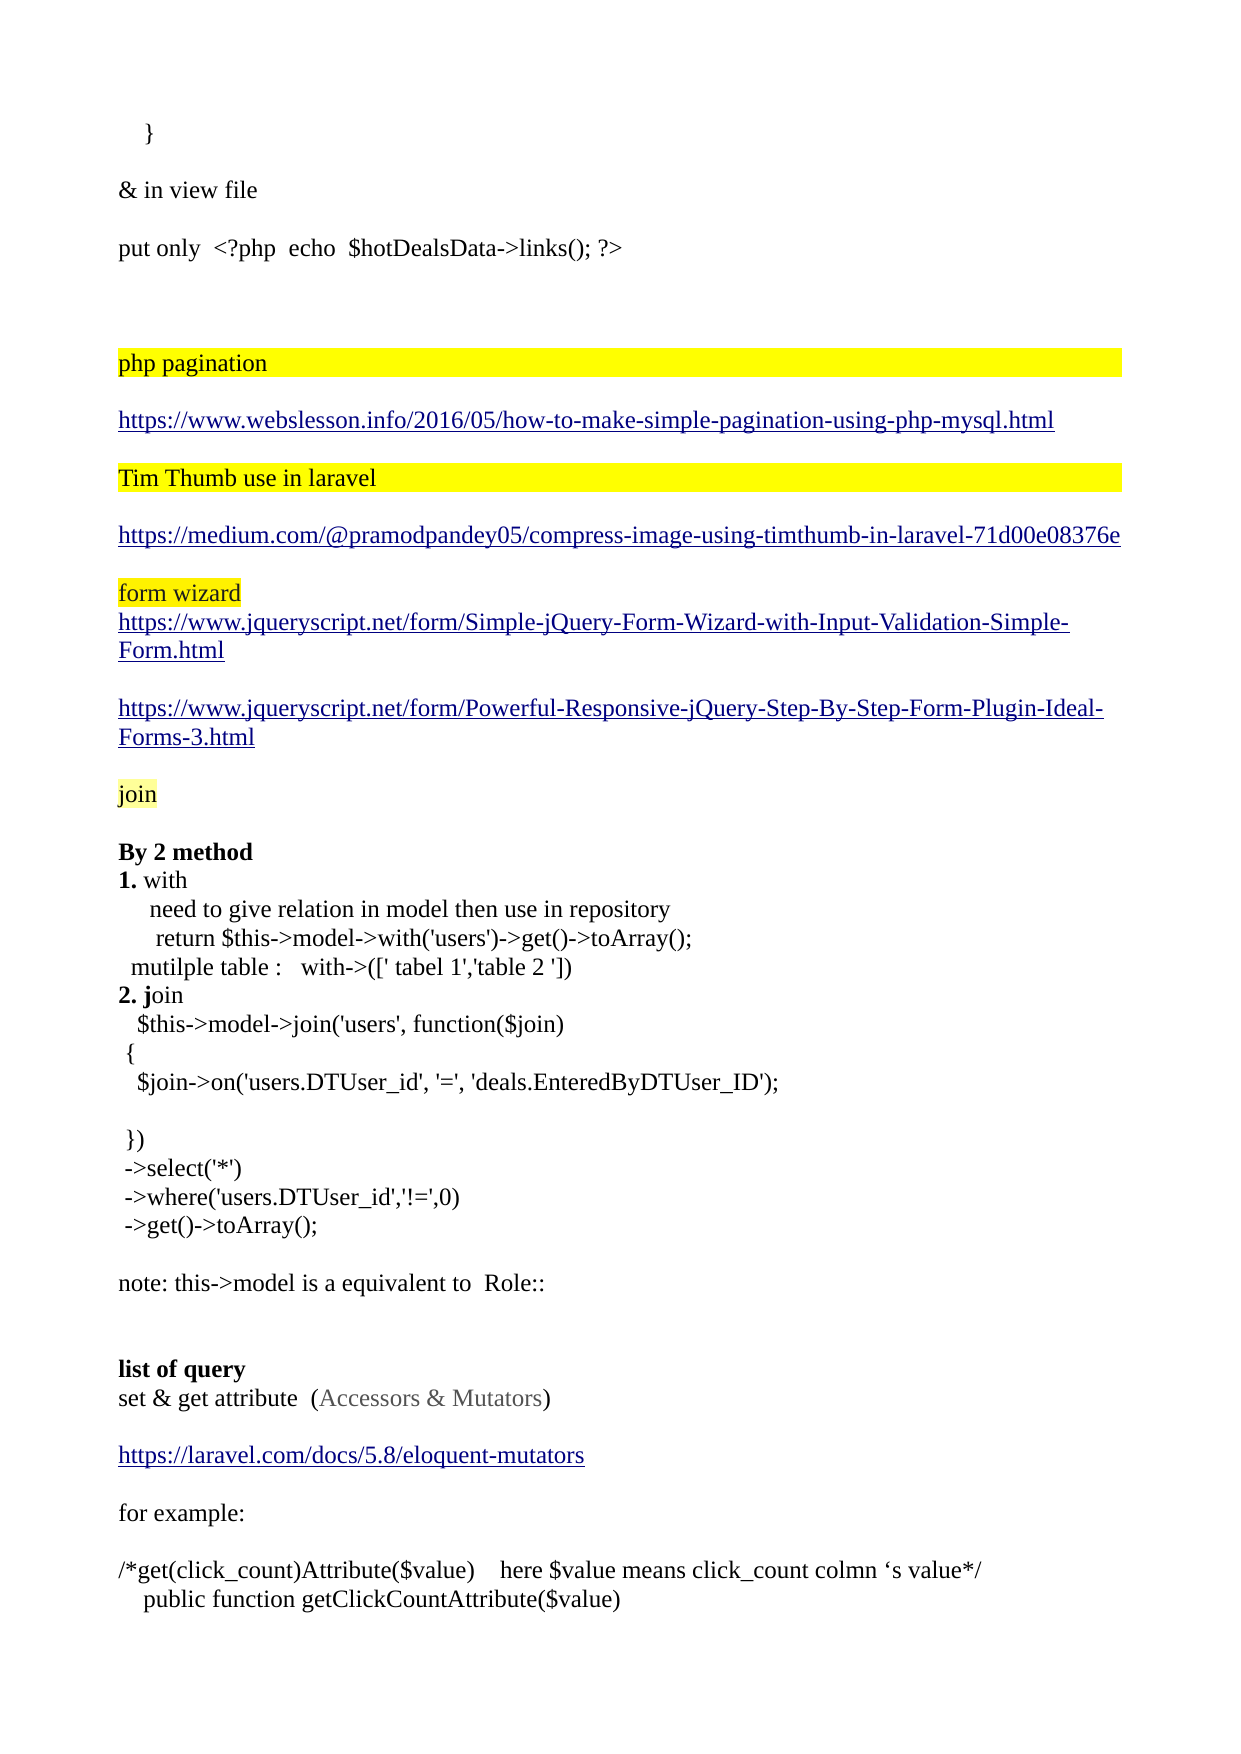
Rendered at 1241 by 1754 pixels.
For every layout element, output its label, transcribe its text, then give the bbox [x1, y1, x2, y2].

text /*get(click_count)Attribute($value) here $value means click_count colmn ‘s value*/ [118, 1556, 1122, 1584]
text ->get()->toArray(); [118, 1211, 1122, 1239]
text ->select('*') [118, 1153, 1122, 1182]
text form wizard [118, 578, 1122, 607]
text https://www.webslesson.info/2016/05/how-to-make-simple-pagination-using-php-mysql.html [118, 406, 1122, 434]
text list of query [118, 1354, 1122, 1383]
text need to give relation in model then use in repository [118, 894, 1122, 923]
text public function getClickCountAttribute($value) [118, 1584, 1122, 1613]
text } [118, 118, 1122, 147]
text https://www.jqueryscript.net/form/Simple-jQuery-Form-Wizard-with-Input-Validation-Simple-Form.html [118, 607, 1122, 664]
text for example: [118, 1498, 1122, 1527]
text $this->model->join('users', function($join) [118, 1009, 1122, 1038]
text mutilple table : with->([' tabel 1','table 2 ']) [118, 952, 1122, 981]
text set & get attribute (Accessors & Mutators) [118, 1383, 1122, 1412]
text ->where('users.DTUser_id','!=',0) [118, 1182, 1122, 1211]
text 2. join [118, 981, 1122, 1009]
text return $this->model->with('users')->get()->toArray(); [118, 923, 1122, 952]
text put only <?php echo $hotDealsData->links(); ?> [118, 233, 1122, 262]
text note: this->model is a equivalent to Role:: [118, 1268, 1122, 1297]
text https://laravel.com/docs/5.8/eloquent-mutators [118, 1441, 1122, 1469]
text Tim Thumb use in laravel [118, 463, 1122, 492]
text https://medium.com/@pramodpandey05/compress-image-using-timthumb-in-laravel-71d00e08376e [118, 521, 1122, 549]
text join [118, 779, 1122, 808]
text { [118, 1038, 1122, 1067]
text By 2 method [118, 837, 1122, 866]
text $join->on('users.DTUser_id', '=', 'deals.EnteredByDTUser_ID'); [118, 1067, 1122, 1096]
text https://www.jqueryscript.net/form/Powerful-Responsive-jQuery-Step-By-Step-Form-Plugin-Ideal-Forms-3.html [118, 693, 1122, 751]
text 1. with [118, 866, 1122, 894]
text }) [118, 1124, 1122, 1153]
text & in view file [118, 176, 1122, 204]
text php pagination [118, 348, 1122, 377]
